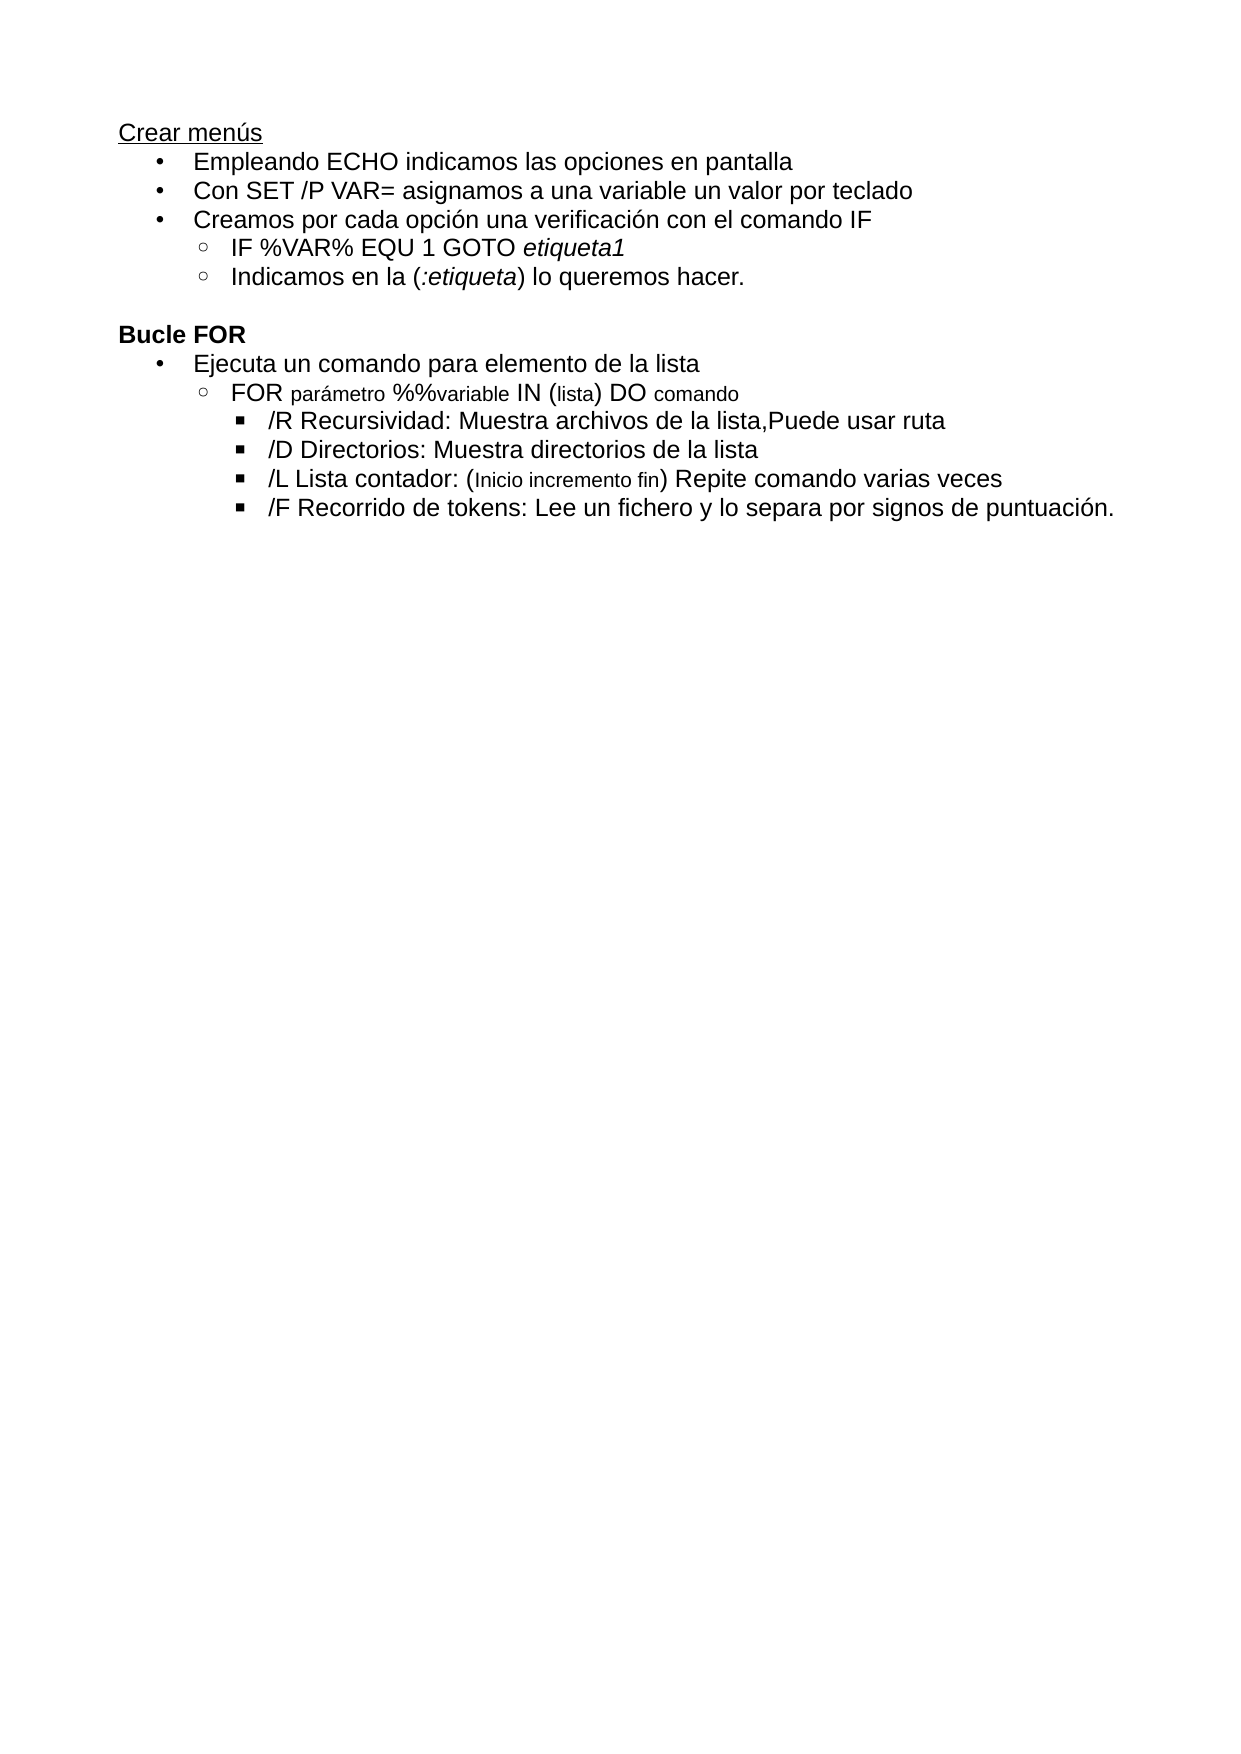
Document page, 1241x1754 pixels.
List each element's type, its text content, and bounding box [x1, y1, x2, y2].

list FOR parámetro %%variable IN (lista) DO comando [193, 377, 1122, 406]
text Bucle FOR [118, 320, 1122, 349]
list IF %VAR% EQU 1 GOTO etiqueta1 [193, 233, 1122, 262]
list Creamos por cada opción una verificación con el comando IF [156, 204, 1122, 233]
list /R Recursividad: Muestra archivos de la lista,Puede usar ruta [231, 406, 1122, 435]
list Indicamos en la (:etiqueta) lo queremos hacer. [193, 262, 1122, 291]
list /L Lista contador: (Inicio incremento fin) Repite comando varias veces [231, 464, 1122, 493]
list /F Recorrido de tokens: Lee un fichero y lo separa por signos de puntuación. [231, 493, 1122, 522]
list Empleando ECHO indicamos las opciones en pantalla [156, 147, 1122, 176]
text Crear menús [118, 118, 1122, 147]
list Ejecuta un comando para elemento de la lista [156, 349, 1122, 377]
list Con SET /P VAR= asignamos a una variable un valor por teclado [156, 176, 1122, 204]
list /D Directorios: Muestra directorios de la lista [231, 435, 1122, 464]
